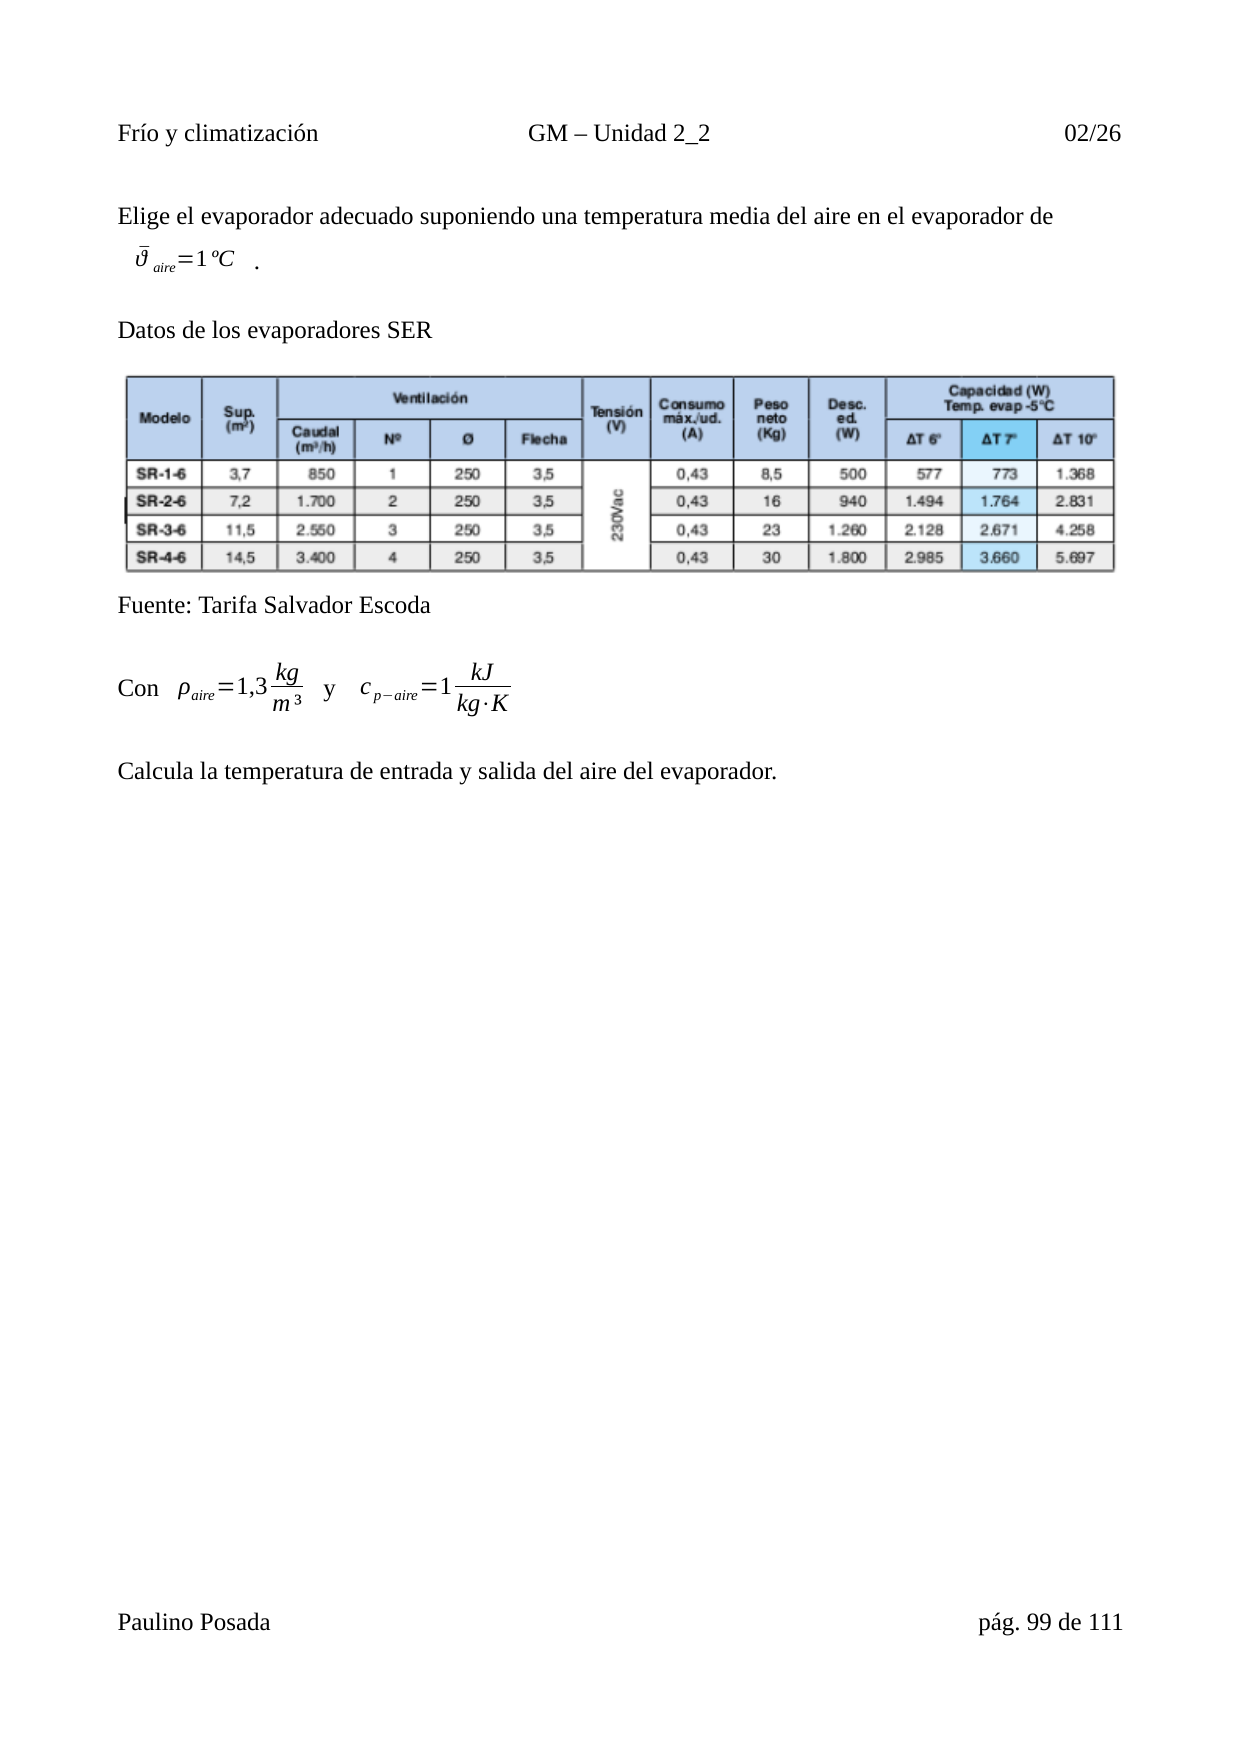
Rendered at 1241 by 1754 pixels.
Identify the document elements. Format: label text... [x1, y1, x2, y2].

picture [120, 370, 1121, 576]
text Datos de los evaporadores SER [117, 315, 1123, 344]
text Elige el evaporador adecuado suponiendo una temperatura media del aire en el evaporador de . [117, 201, 1123, 276]
text Fuente: Tarifa Salvador Escoda [117, 587, 1123, 619]
text Cony [117, 658, 1123, 717]
text Calcula la temperatura de entrada y salida del aire del evaporador. [117, 756, 1123, 785]
